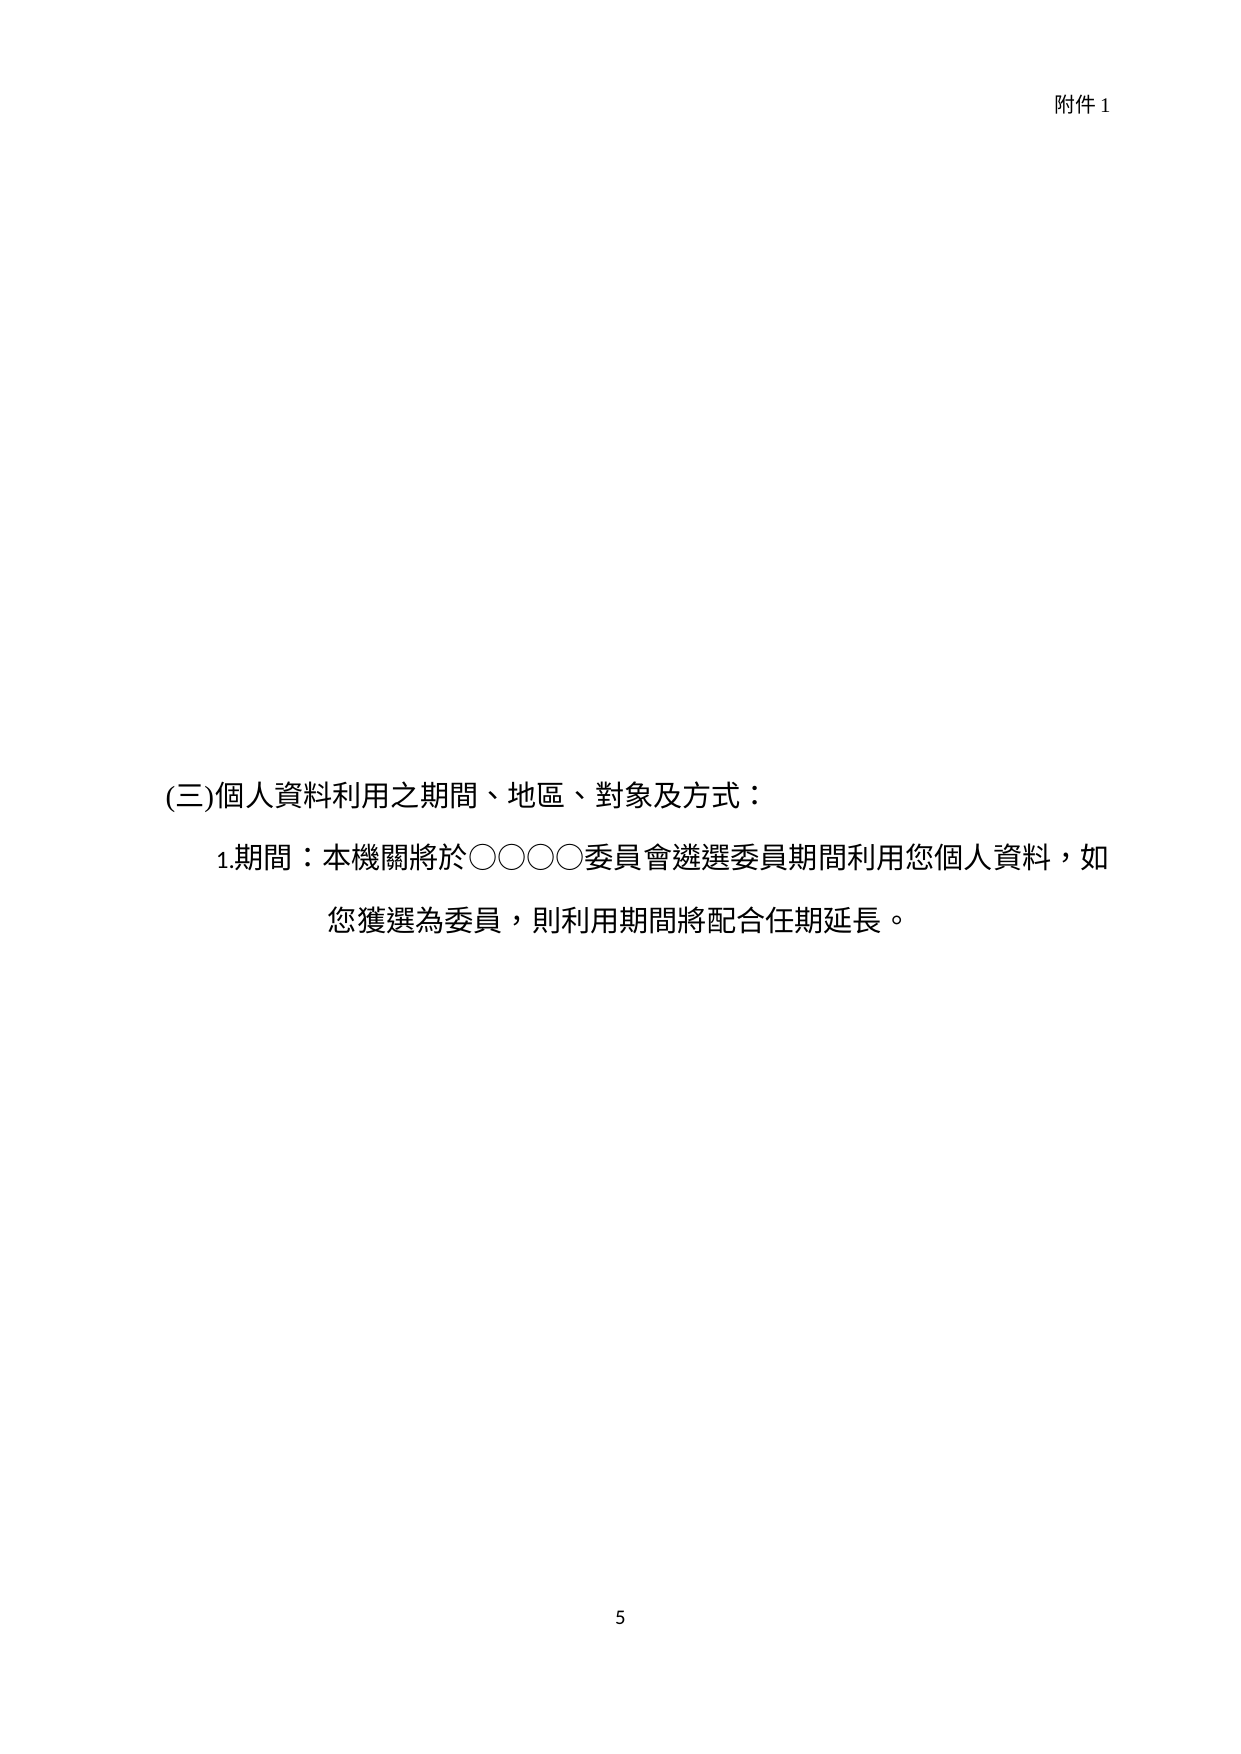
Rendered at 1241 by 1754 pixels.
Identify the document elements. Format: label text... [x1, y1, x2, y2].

list 個人資料利用之期間、地區、對象及方式： [165, 752, 1110, 814]
list 期間：本機關將於○○○○委員會遴選委員期間利用您個人資料，如您獲選為委員，則利用期間將配合任期延長。 [216, 814, 1110, 939]
